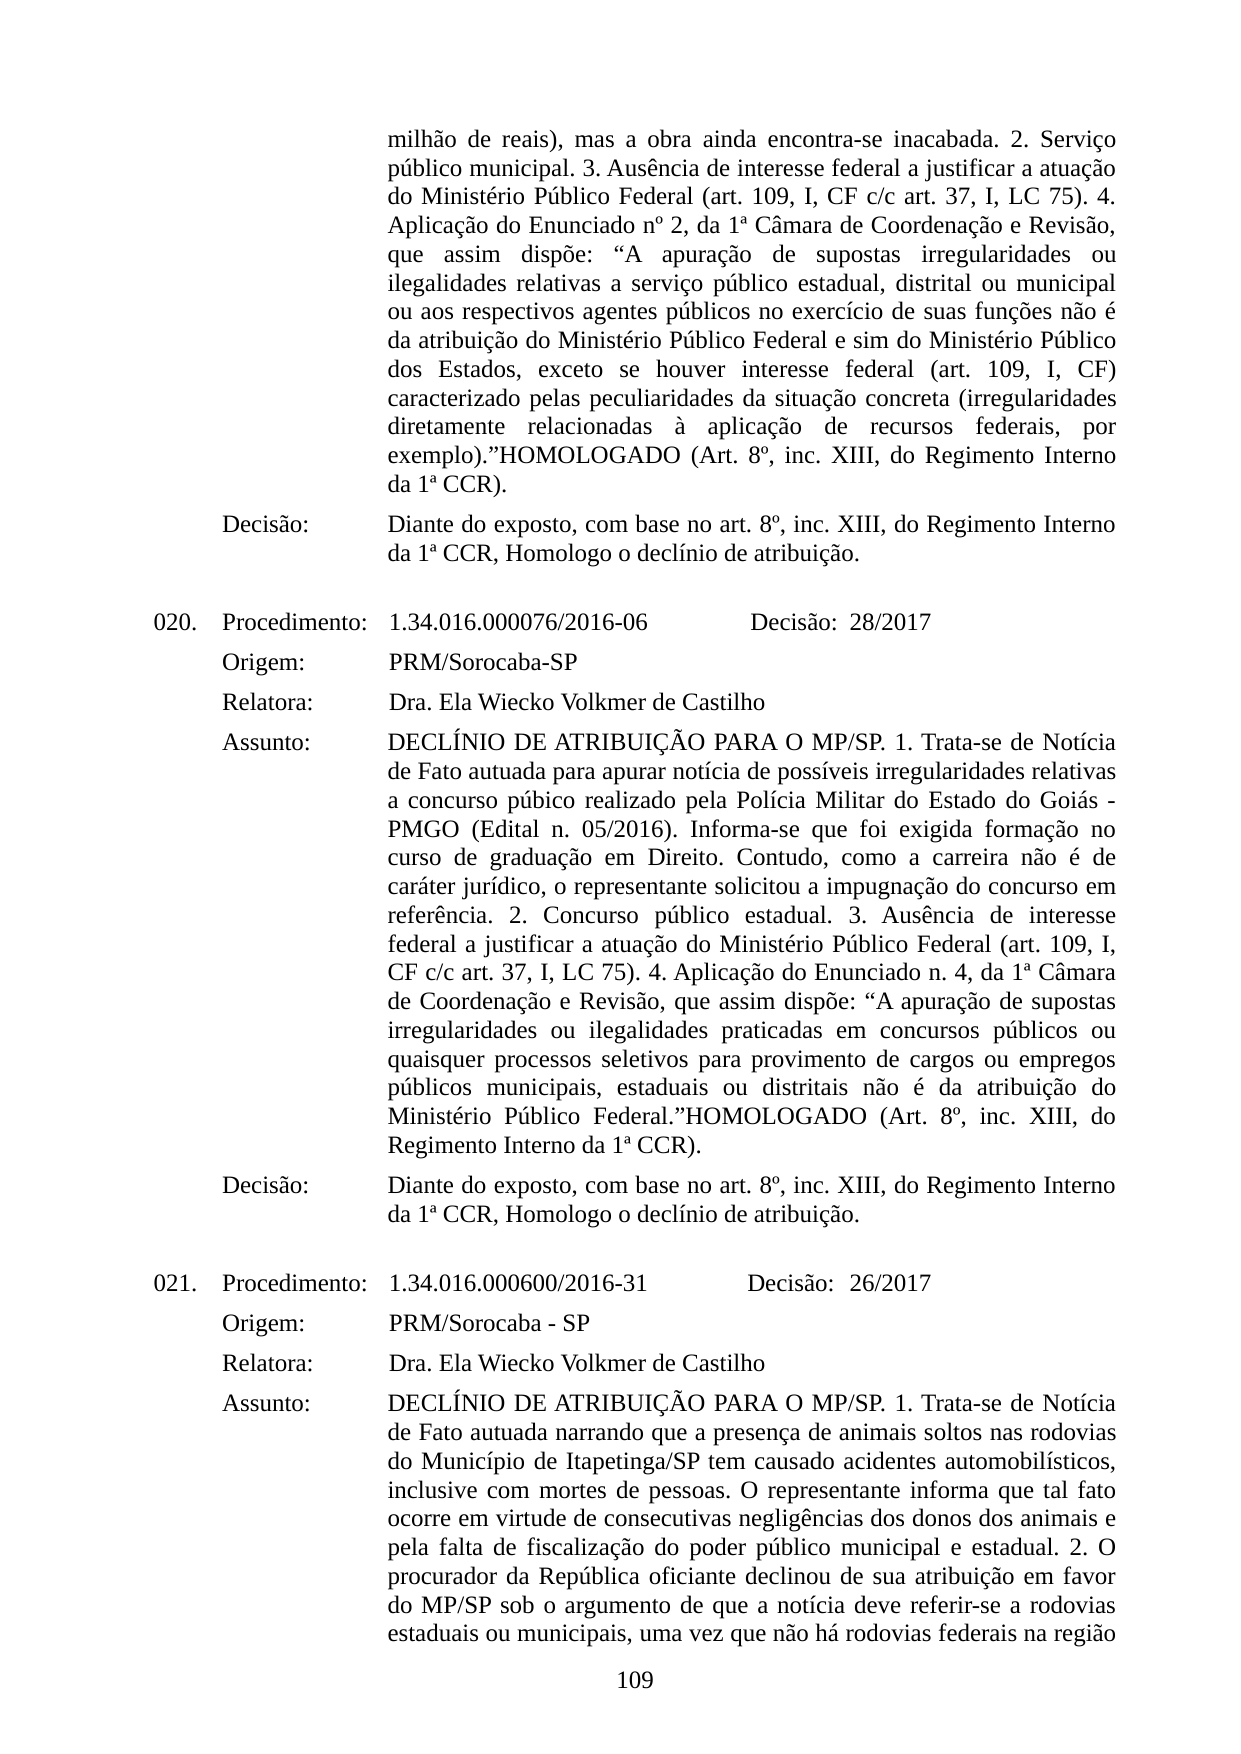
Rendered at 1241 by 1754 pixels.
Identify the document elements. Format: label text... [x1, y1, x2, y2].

table_cell DECLÍNIO DE ATRIBUIÇÃO PARA O MP/SP. 1. Trata-se de Notícia de Fato autuada para apurar notícia de possíveis irregularidades relativas a concurso púbico realizado pela Polícia Militar do Estado do Goiás - PMGO (Edital n. 05/2016). Informa-se que foi exigida formação no curso de graduação em Direito. Contudo, como a carreira não é de caráter jurídico, o representante solicitou a impugnação do concurso em referência. 2. Concurso público estadual. 3. Ausência de interesse federal a justificar a atuação do Ministério Público Federal (art. 109, I, CF c/c art. 37, I, LC 75). 4. Aplicação do Enunciado n. 4, da 1ª Câmara de Coordenação e Revisão, que assim dispõe: “A apuração de supostas irregularidades ou ilegalidades praticadas em concursos públicos ou quaisquer processos seletivos para provimento de cargos ou empregos públicos municipais, estaduais ou distritais não é da atribuição do Ministério Público Federal.”HOMOLOGADO (Art. 8º, inc. XIII, do Regimento Interno da 1ª CCR). [383, 722, 1123, 1164]
table_header Decisão: [741, 1262, 843, 1302]
table_header [148, 503, 216, 572]
table_cell Assunto: [216, 722, 383, 1164]
table_cell [148, 1343, 216, 1383]
table_header Diante do exposto, com base no art. 8º, inc. XIII, do Regimento Interno da 1ª CCR, Homologo o declínio de atribuição. [383, 503, 1122, 572]
table_cell [216, 118, 383, 503]
table_cell [148, 641, 216, 681]
table_header 26/2017 [844, 1262, 1123, 1302]
table_header 020. [148, 601, 216, 641]
table_header Diante do exposto, com base no art. 8º, inc. XIII, do Regimento Interno da 1ª CCR, Homologo o declínio de atribuição. [383, 1164, 1122, 1233]
table_header [148, 1164, 216, 1233]
table_cell Assunto: [216, 1383, 383, 1653]
table_header Procedimento: [216, 601, 383, 641]
table_header 28/2017 [844, 601, 1123, 641]
table_header Procedimento: [216, 1262, 383, 1302]
table_cell Origem: [216, 1302, 383, 1342]
table_cell PRM/Sorocaba - SP [383, 1302, 1123, 1342]
table_cell Origem: [216, 641, 383, 681]
table_cell Dra. Ela Wiecko Volkmer de Castilho [383, 1343, 1123, 1383]
table_header Decisão: [216, 503, 383, 572]
table_header 1.34.016.000076/2016-06 [383, 601, 744, 641]
table_cell [148, 681, 216, 722]
table_header Decisão: [744, 601, 843, 641]
table_cell PRM/Sorocaba-SP [383, 641, 1123, 681]
table_cell [148, 722, 216, 1164]
table_header Decisão: [216, 1164, 383, 1233]
table_cell [148, 118, 216, 503]
table_cell [148, 1383, 216, 1653]
table_cell [148, 1302, 216, 1342]
table_cell DECLÍNIO DE ATRIBUIÇÃO PARA O MP/SP. 1. Trata-se de Notícia de Fato autuada narrando que a presença de animais soltos nas rodovias do Município de Itapetinga/SP tem causado acidentes automobilísticos, inclusive com mortes de pessoas. O representante informa que tal fato ocorre em virtude de consecutivas negligências dos donos dos animais e pela falta de fiscalização do poder público municipal e estadual. 2. O procurador da República oficiante declinou de sua atribuição em favor do MP/SP sob o argumento de que a notícia deve referir-se a rodovias estaduais ou municipais, uma vez que não há rodovias federais na região [383, 1383, 1123, 1653]
table_header 1.34.016.000600/2016-31 [383, 1262, 741, 1302]
table_cell Relatora: [216, 1343, 383, 1383]
table_cell Dra. Ela Wiecko Volkmer de Castilho [383, 681, 1123, 722]
table_cell milhão de reais), mas a obra ainda encontra-se inacabada. 2. Serviço público municipal. 3. Ausência de interesse federal a justificar a atuação do Ministério Público Federal (art. 109, I, CF c/c art. 37, I, LC 75). 4. Aplicação do Enunciado nº 2, da 1ª Câmara de Coordenação e Revisão, que assim dispõe: “A apuração de supostas irregularidades ou ilegalidades relativas a serviço público estadual, distrital ou municipal ou aos respectivos agentes públicos no exercício de suas funções não é da atribuição do Ministério Público Federal e sim do Ministério Público dos Estados, exceto se houver interesse federal (art. 109, I, CF) caracterizado pelas peculiaridades da situação concreta (irregularidades diretamente relacionadas à aplicação de recursos federais, por exemplo).”HOMOLOGADO (Art. 8º, inc. XIII, do Regimento Interno da 1ª CCR). [383, 118, 1123, 503]
table_cell Relatora: [216, 681, 383, 722]
table_header 021. [148, 1262, 216, 1302]
